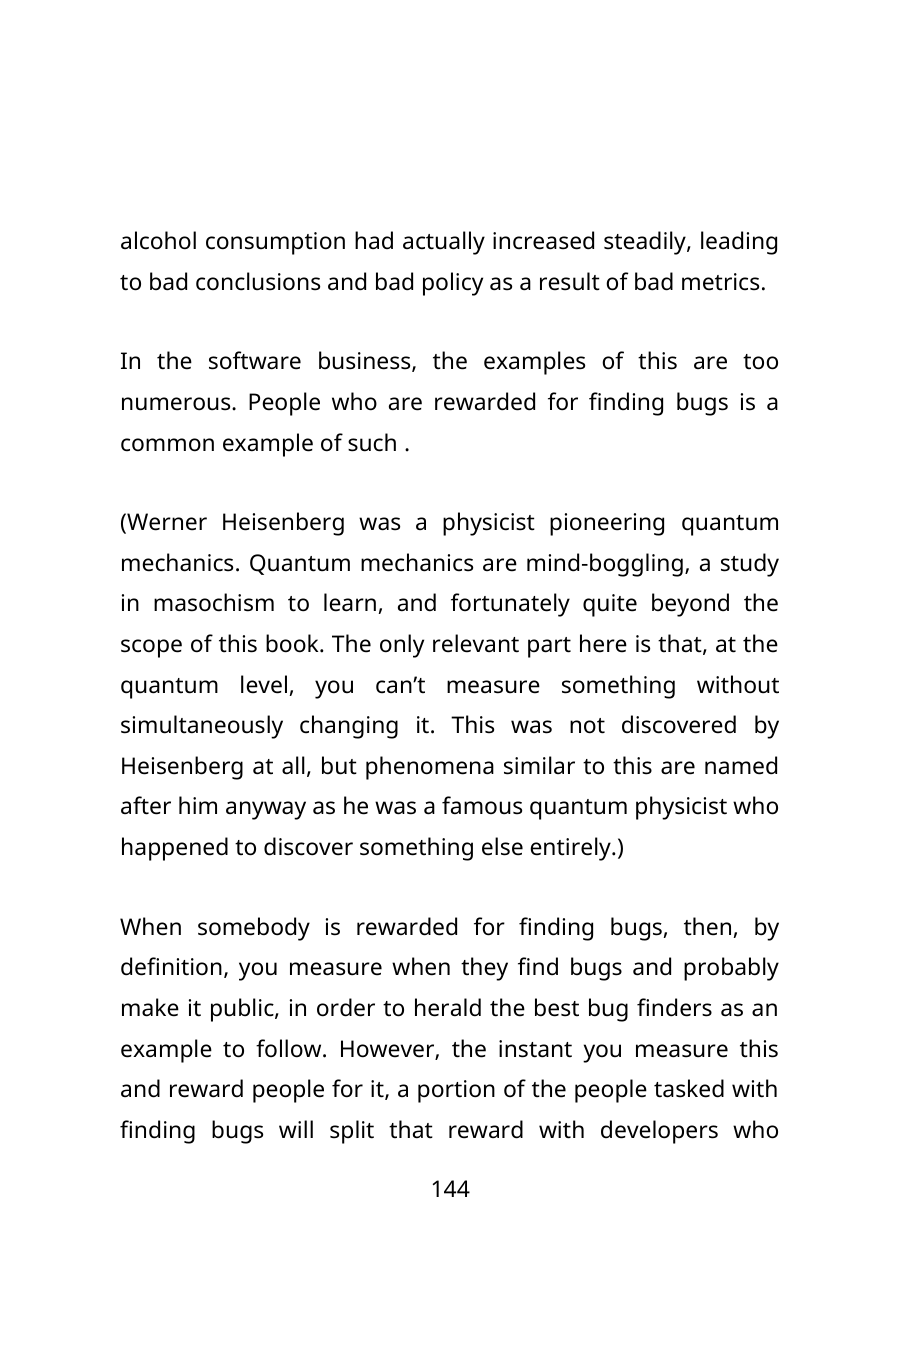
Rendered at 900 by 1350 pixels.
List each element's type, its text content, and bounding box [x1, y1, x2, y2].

text In the software business, the examples of this are too numerous. People who are rewarded for finding bugs is a common example of such . [120, 345, 780, 458]
text When somebody is rewarded for finding bugs, then, by definition, you measure when they find bugs and probably make it public, in order to herald the best bug finders as an example to follow. However, the instant you measure this and reward people for it, a portion of the people tasked with finding bugs will split that reward with developers who [120, 911, 780, 1145]
text (Werner Heisenberg was a physicist pioneering quantum mechanics. Quantum mechanics are mind-boggling, a study in masochism to learn, and fortunately quite beyond the scope of this book. The only relevant part here is that, at the quantum level, you can’t measure something without simultaneously changing it. This was not discovered by Heisenberg at all, but phenomena similar to this are named after him anyway as he was a famous quantum physicist who happened to discover something else entirely.) [120, 506, 780, 862]
text alcohol consumption had actually increased steadily, leading to bad conclusions and bad policy as a result of bad metrics. [120, 225, 780, 297]
